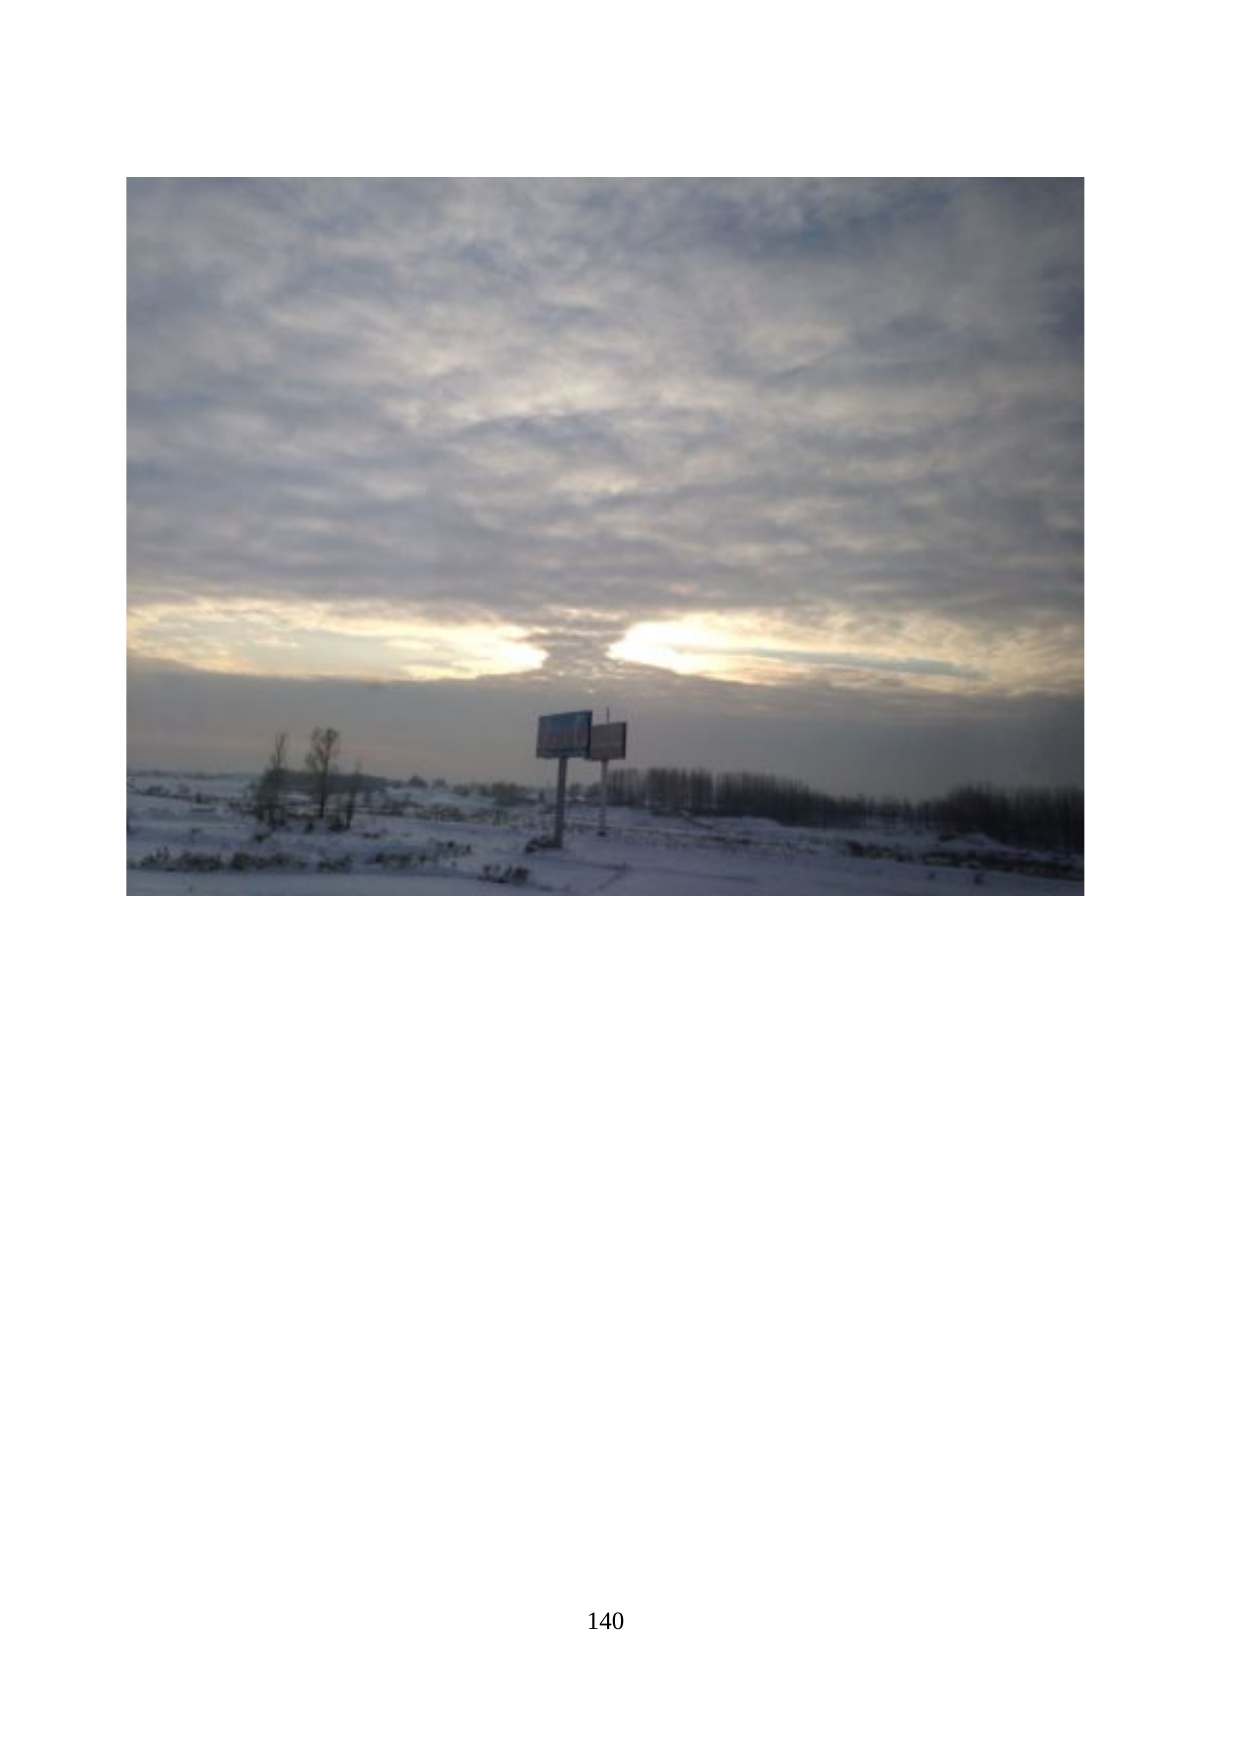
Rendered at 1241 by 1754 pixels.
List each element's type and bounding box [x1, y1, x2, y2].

picture [126, 177, 1085, 896]
